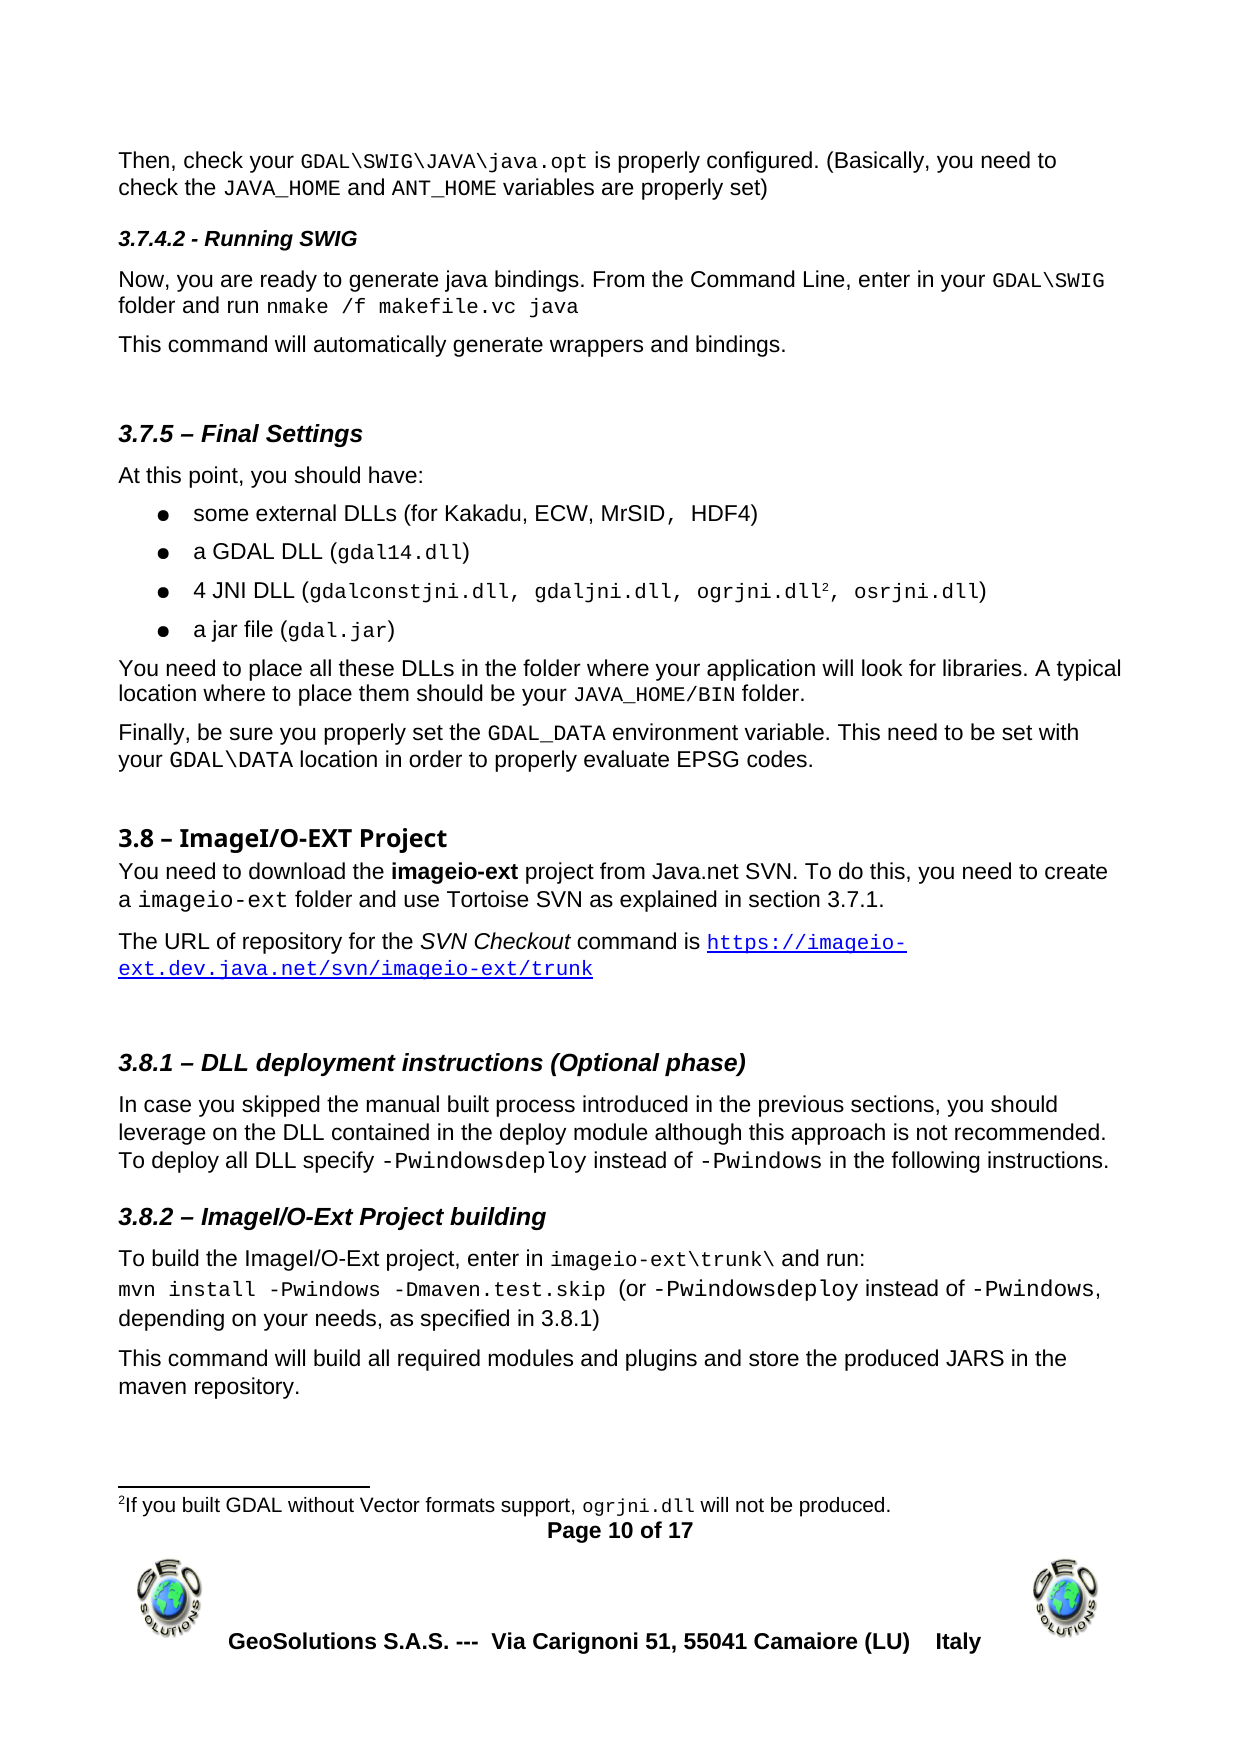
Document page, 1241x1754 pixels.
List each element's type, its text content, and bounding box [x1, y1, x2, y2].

picture [1030, 1552, 1101, 1641]
subtitle 3.8 – ImageI/O-EXT Project [118, 821, 1122, 855]
list 4 JNI DLL (gdalconstjni.dll, gdaljni.dll, ogrjni.dll, osrjni.dll) [156, 578, 1122, 605]
text Now, you are ready to generate java bindings. From the Command Line, enter in your GDAL\SWIG folder and run nmake /f makefile.vc java [118, 266, 1122, 320]
text You need to place all these DLLs in the folder where your application will look for libraries. A typical location where to place them should be your JAVA_HOME/BIN folder. [118, 655, 1122, 708]
subtitle 3.8.2 – ImageI/O-Ext Project building [118, 1203, 1122, 1231]
text In case you skipped the manual built process introduced in the previous sections, you should leverage on the DLL contained in the deploy module although this approach is not recommended. To deploy all DLL specify -Pwindowsdeploy instead of -Pwindows in the following instructions. [118, 1092, 1122, 1176]
subtitle 3.7.4.2 - Running SWIG [118, 227, 1122, 251]
text You need to download the imageio-ext project from Java.net SVN. To do this, you need to create a imageio-ext folder and use Tortoise SVN as explained in section 3.7.1. [118, 858, 1122, 914]
subtitle 3.7.5 – Final Settings [118, 420, 1122, 448]
text Finally, be sure you properly set the GDAL_DATA environment variable. This need to be set with your GDAL\DATA location in order to properly evaluate EPSG codes. [118, 720, 1122, 800]
list a GDAL DLL (gdal14.dll) [156, 539, 1122, 566]
subtitle 3.8.1 – DLL deployment instructions (Optional phase) [118, 1049, 1122, 1076]
text At this point, you should have: [118, 463, 1122, 488]
list If you built GDAL without Vector formats support, ogrjni.dll will not be produced. [118, 1493, 1122, 1518]
text The URL of repository for the SVN Checkout command is https://imageio-ext.dev.java.net/svn/imageio-ext/trunk [118, 929, 1122, 982]
text This command will build all required modules and plugins and store the produced JARS in the maven repository. [118, 1346, 1122, 1399]
list a jar file (gdal.jar) [156, 617, 1122, 643]
text To build the ImageI/O-Ext project, enter in imageio-ext\trunk\ and run: mvn install -Pwindows -Dmaven.test.skip (or -Pwindowsdeploy instead of -Pwindows, depending on your needs, as specified in 3.8.1) [118, 1246, 1122, 1331]
list some external DLLs (for Kakadu, ECW, MrSID, HDF4) [156, 500, 1122, 527]
text Then, check your GDAL\SWIG\JAVA\java.opt is properly configured. (Basically, you need to check the JAVA_HOME and ANT_HOME variables are properly set) [118, 148, 1122, 202]
picture [134, 1552, 205, 1641]
text This command will automatically generate wrappers and bindings. [118, 332, 1122, 358]
